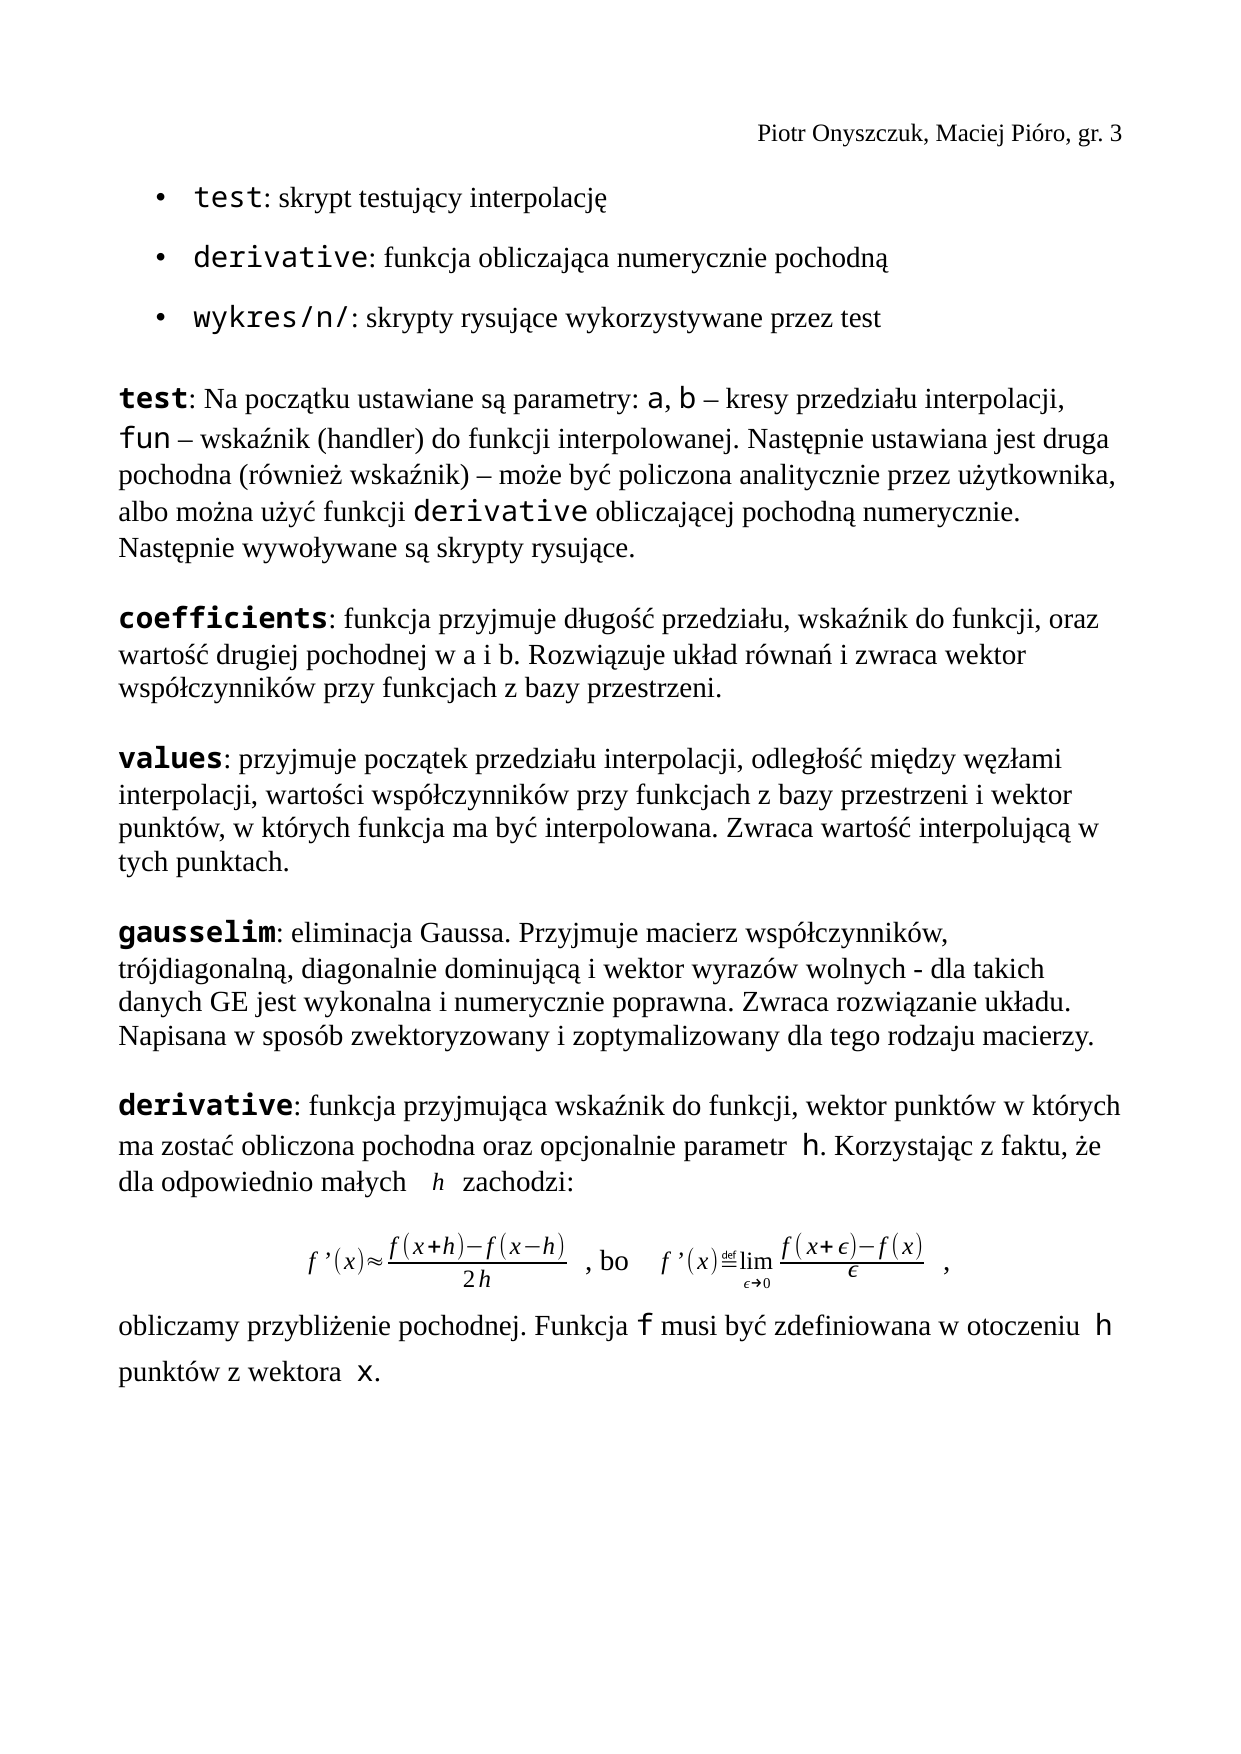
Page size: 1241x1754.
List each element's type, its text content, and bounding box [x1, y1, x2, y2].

subtitle derivative: funkcja przyjmująca wskaźnik do funkcji, wektor punktów w których ma zostać obliczona pochodna oraz opcjonalnie parametr h. Korzystając z faktu, że dla odpowiednio małych zachodzi: [118, 1085, 1122, 1198]
list derivative: funkcja obliczająca numerycznie pochodną [156, 237, 1122, 276]
list wykres/n/: skrypty rysujące wykorzystywane przez test [156, 297, 1122, 336]
subtitle , bo , [118, 1231, 1122, 1292]
subtitle test: Na początku ustawiane są parametry: a, b – kresy przedziału interpolacji, fun – wskaźnik (handler) do funkcji interpolowanej. Następnie ustawiana jest druga pochodna (również wskaźnik) – może być policzona analitycznie przez użytkownika, albo można użyć funkcji derivative obliczającej pochodną numerycznie. Następnie wywoływane są skrypty rysujące. [118, 378, 1122, 564]
subtitle values: przyjmuje początek przedziału interpolacji, odległość między węzłami interpolacji, wartości współczynników przy funkcjach z bazy przestrzeni i wektor punktów, w których funkcja ma być interpolowana. Zwraca wartość interpolującą w tych punktach. [118, 737, 1122, 878]
text obliczamy przybliżenie pochodnej. Funkcja f musi być zdefiniowana w otoczeniu h punktów z wektora x. [118, 1305, 1122, 1390]
subtitle coefficients: funkcja przyjmuje długość przedziału, wskaźnik do funkcji, oraz wartość drugiej pochodnej w a i b. Rozwiązuje układ równań i zwraca wektor współczynników przy funkcjach z bazy przestrzeni. [118, 597, 1122, 704]
list test: skrypt testujący interpolację [156, 176, 1122, 216]
subtitle gausselim: eliminacja Gaussa. Przyjmuje macierz współczynników, trójdiagonalną, diagonalnie dominującą i wektor wyrazów wolnych - dla takich danych GE jest wykonalna i numerycznie poprawna. Zwraca rozwiązanie układu. Napisana w sposób zwektoryzowany i zoptymalizowany dla tego rodzaju macierzy. [118, 911, 1122, 1051]
